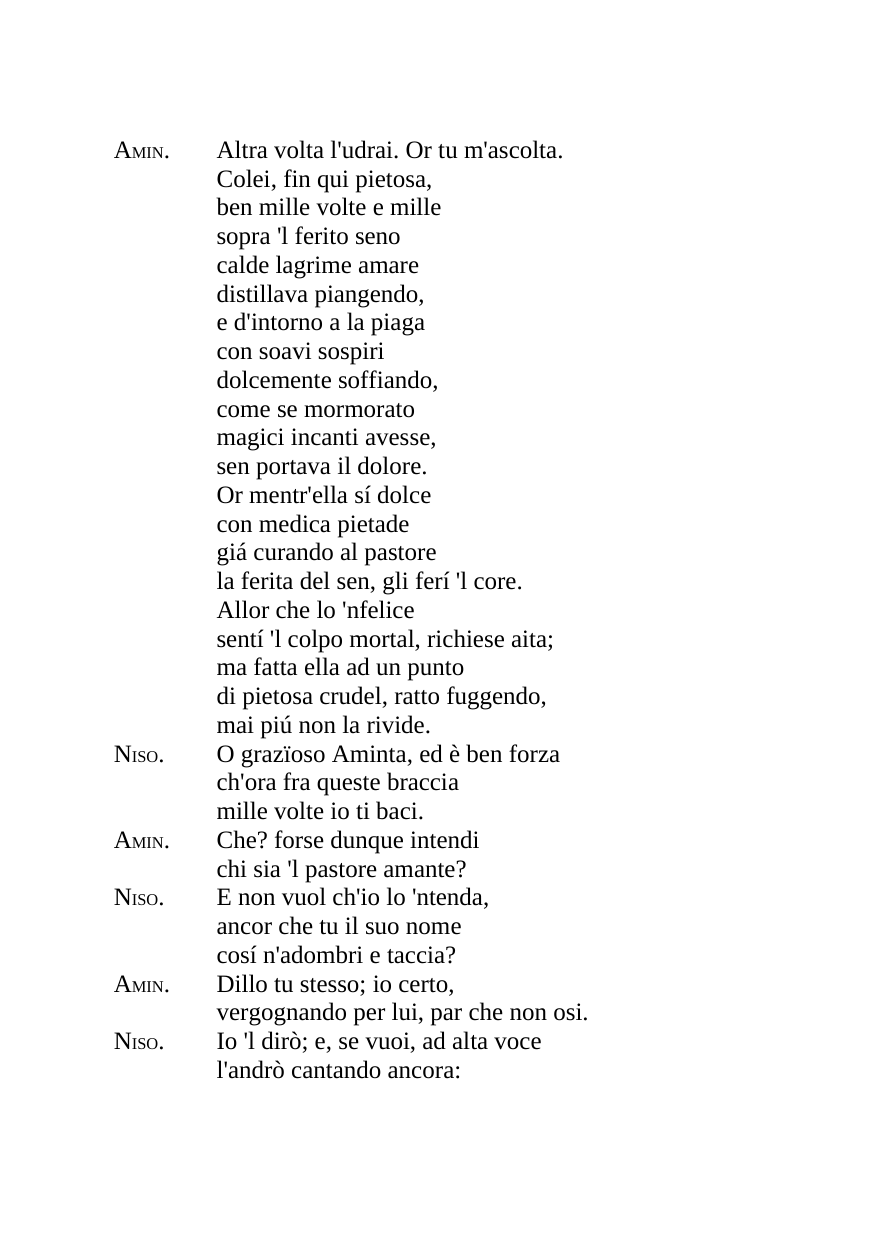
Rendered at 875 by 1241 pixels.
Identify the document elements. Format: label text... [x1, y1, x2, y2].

table_cell Niso. [106, 739, 209, 825]
table_cell O grazïoso Aminta, ed è ben forza ch'ora fra queste braccia mille volte io ti baci. [209, 739, 768, 825]
table_cell Amin. [106, 969, 209, 1026]
table_cell Amin. [106, 825, 209, 882]
table_cell Altra volta l'udrai. Or tu m'ascolta. Colei, fin qui pietosa, ben mille volte e mille sopra 'l ferito seno calde lagrime amare distillava piangendo, e d'intorno a la piaga con soavi sospiri dolcemente soffiando, come se mormorato magici incanti avesse, sen portava il dolore. Or mentr'ella sí dolce con medica pietade giá curando al pastore la ferita del sen, gli ferí 'l core. Allor che lo 'nfelice sentí 'l colpo mortal, richiese aita; ma fatta ella ad un punto di pietosa crudel, ratto fuggendo, mai piú non la rivide. [209, 135, 768, 739]
table_cell Niso. [106, 1026, 209, 1084]
table_cell Dillo tu stesso; io certo, vergognando per lui, par che non osi. [209, 969, 768, 1026]
table_cell Io 'l dirò; e, se vuoi, ad alta voce l'andrò cantando ancora: [209, 1026, 768, 1084]
table_cell E non vuol ch'io lo 'ntenda, ancor che tu il suo nome cosí n'adombri e taccia? [209, 883, 768, 969]
table_cell Amin. [106, 135, 209, 739]
table_cell Che? forse dunque intendi chi sia 'l pastore amante? [209, 825, 768, 882]
table_cell Niso. [106, 883, 209, 969]
